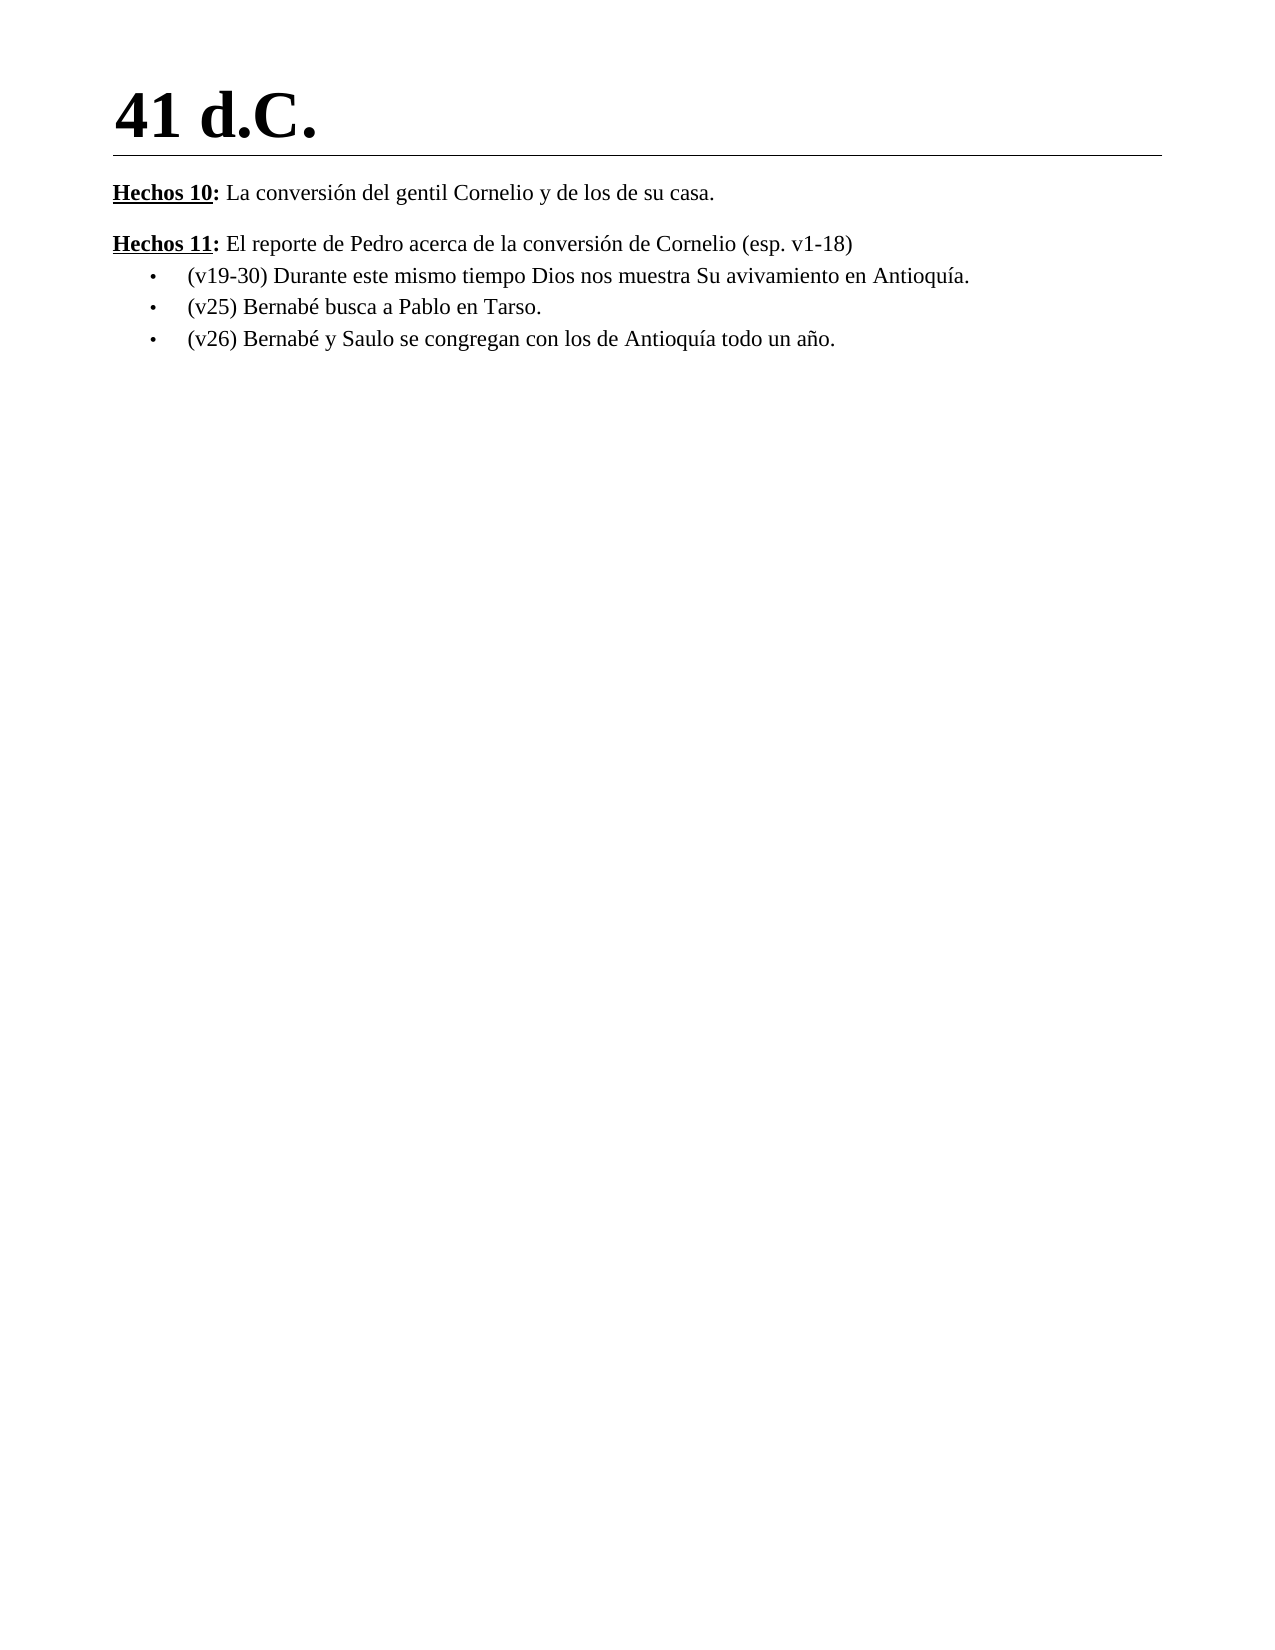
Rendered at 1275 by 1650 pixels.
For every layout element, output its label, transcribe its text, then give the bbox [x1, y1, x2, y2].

text 41 d.C. [112, 75, 1162, 155]
list (v19-30) Durante este mismo tiempo Dios nos muestra Su avivamiento en Antioquía. [150, 263, 1162, 288]
text Hechos 11: El reporte de Pedro acerca de la conversión de Cornelio (esp. v1-18) [112, 231, 1162, 257]
list (v26) Bernabé y Saulo se congregan con los de Antioquía todo un año. [150, 326, 1162, 351]
list (v25) Bernabé busca a Pablo en Tarso. [150, 294, 1162, 319]
text Hechos 10: La conversión del gentil Cornelio y de los de su casa. [112, 180, 1162, 206]
